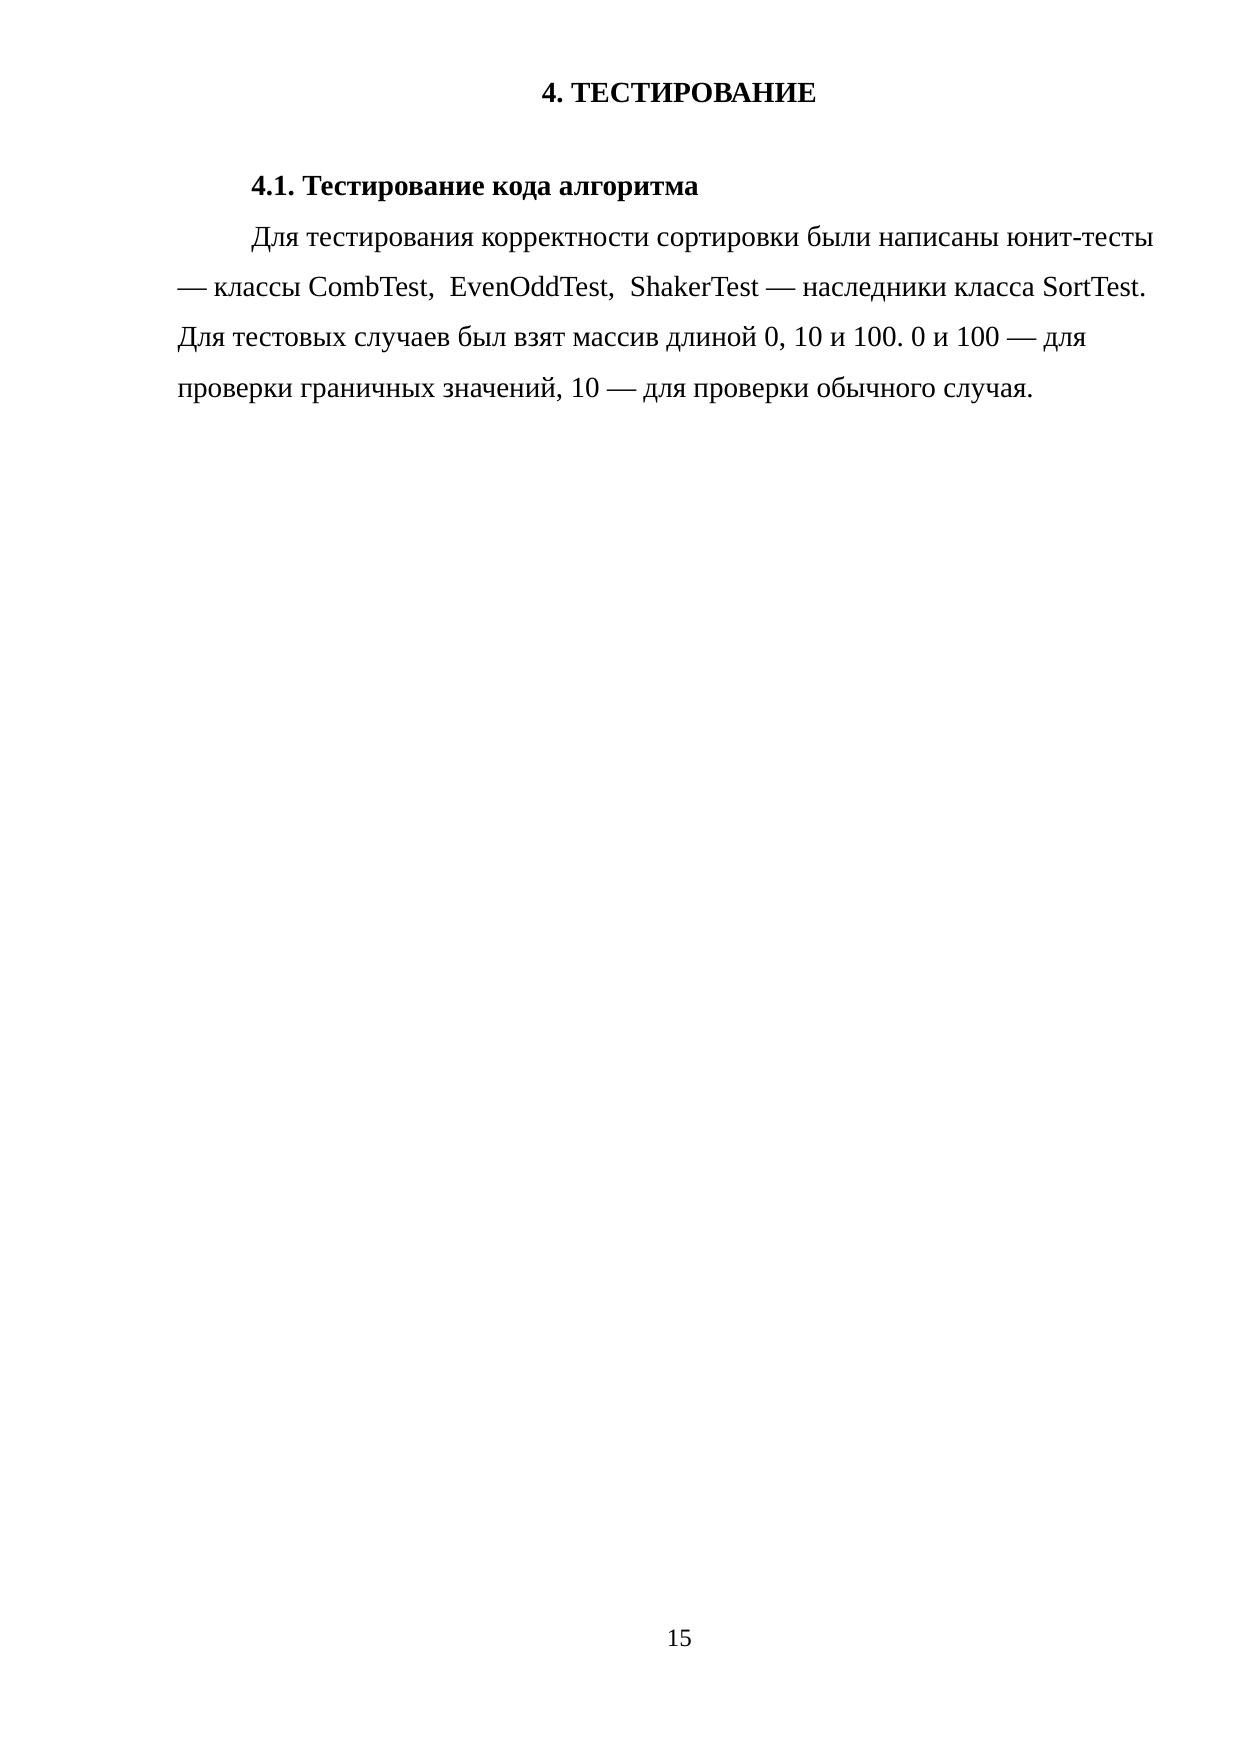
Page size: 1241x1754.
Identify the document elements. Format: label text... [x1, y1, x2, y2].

text 4. тестирование [177, 75, 1181, 108]
text Для тестирования корректности сортировки были написаны юнит-тесты — классы CombTest, EvenOddTest, ShakerTest — наследники класса SortTest. Для тестовых случаев был взят массив длиной 0, 10 и 100. 0 и 100 — для проверки граничных значений, 10 — для проверки обычного случая. [177, 219, 1181, 403]
text 4.1. Тестирование кода алгоритма [177, 168, 1181, 202]
